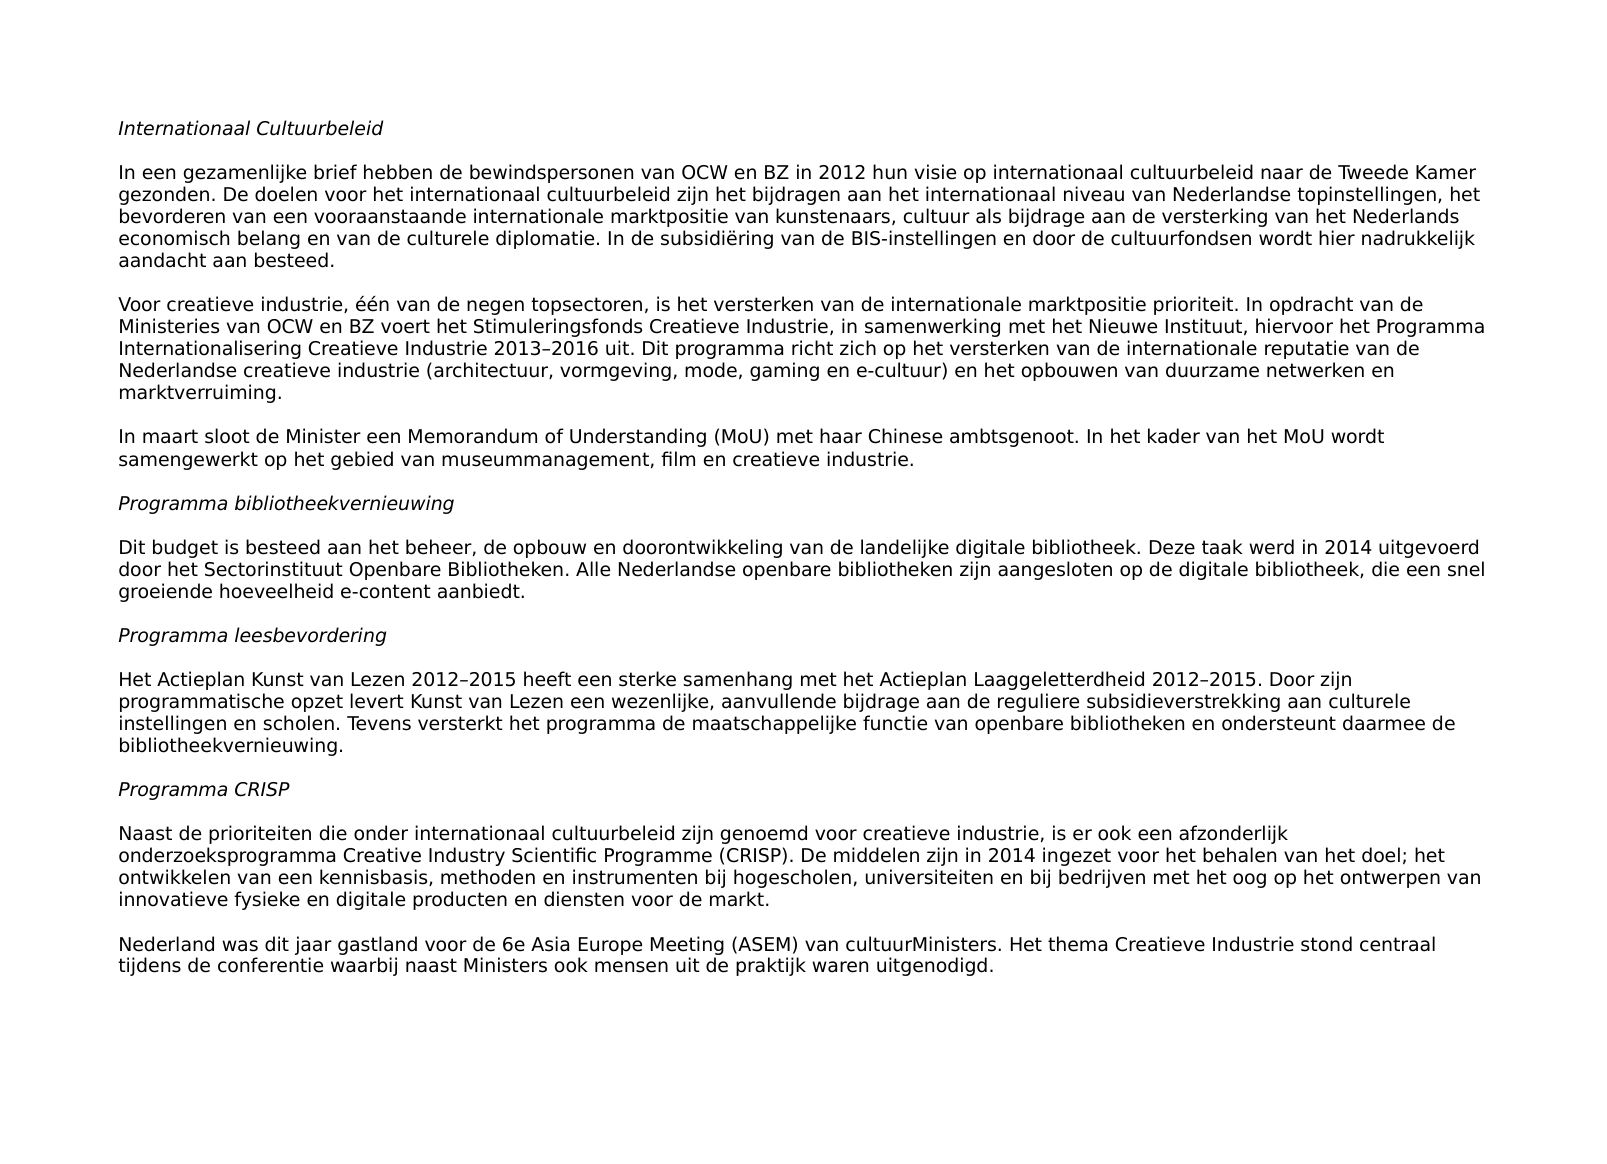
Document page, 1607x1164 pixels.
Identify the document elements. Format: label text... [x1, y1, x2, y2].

text Het Actieplan Kunst van Lezen 2012–2015 heeft een sterke samenhang met het Actieplan Laaggeletterdheid 2012–2015. Door zijn programmatische opzet levert Kunst van Lezen een wezenlijke, aanvullende bijdrage aan de reguliere subsidieverstrekking aan culturele instellingen en scholen. Tevens versterkt het programma de maatschappelijke functie van openbare bibliotheken en ondersteunt daarmee de bibliotheekvernieuwing. [118, 669, 1488, 757]
text Dit budget is besteed aan het beheer, de opbouw en doorontwikkeling van de landelijke digitale bibliotheek. Deze taak werd in 2014 uitgevoerd door het Sectorinstituut Openbare Bibliotheken. Alle Nederlandse openbare bibliotheken zijn aangesloten op de digitale bibliotheek, die een snel groeiende hoeveelheid e-content aanbiedt. [118, 537, 1488, 603]
text Naast de prioriteiten die onder internationaal cultuurbeleid zijn genoemd voor creatieve industrie, is er ook een afzonderlijk onderzoeksprogramma Creative Industry Scientific Programme (CRISP). De middelen zijn in 2014 ingezet voor het behalen van het doel; het ontwikkelen van een kennisbasis, methoden en instrumenten bij hogescholen, universiteiten en bij bedrijven met het oog op het ontwerpen van innovatieve fysieke en digitale producten en diensten voor de markt. [118, 823, 1488, 911]
subtitle Internationaal Cultuurbeleid [118, 118, 1488, 140]
subtitle Programma bibliotheekvernieuwing [118, 493, 1488, 514]
text Nederland was dit jaar gastland voor de 6e Asia Europe Meeting (ASEM) van cultuurMinisters. Het thema Creatieve Industrie stond centraal tijdens de conferentie waarbij naast Ministers ook mensen uit de praktijk waren uitgenodigd. [118, 933, 1488, 977]
subtitle Programma leesbevordering [118, 625, 1488, 647]
subtitle Programma CRISP [118, 779, 1488, 801]
text In maart sloot de Minister een Memorandum of Understanding (MoU) met haar Chinese ambtsgenoot. In het kader van het MoU wordt samengewerkt op het gebied van museummanagement, film en creatieve industrie. [118, 426, 1488, 470]
text Voor creatieve industrie, één van de negen topsectoren, is het versterken van de internationale marktpositie prioriteit. In opdracht van de Ministeries van OCW en BZ voert het Stimuleringsfonds Creatieve Industrie, in samenwerking met het Nieuwe Instituut, hiervoor het Programma Internationalisering Creatieve Industrie 2013–2016 uit. Dit programma richt zich op het versterken van de internationale reputatie van de Nederlandse creatieve industrie (architectuur, vormgeving, mode, gaming en e-cultuur) en het opbouwen van duurzame netwerken en marktverruiming. [118, 294, 1488, 404]
text In een gezamenlijke brief hebben de bewindspersonen van OCW en BZ in 2012 hun visie op internationaal cultuurbeleid naar de Tweede Kamer gezonden. De doelen voor het internationaal cultuurbeleid zijn het bijdragen aan het internationaal niveau van Nederlandse topinstellingen, het bevorderen van een vooraanstaande internationale marktpositie van kunstenaars, cultuur als bijdrage aan de versterking van het Nederlands economisch belang en van de culturele diplomatie. In de subsidiëring van de BIS-instellingen en door de cultuurfondsen wordt hier nadrukkelijk aandacht aan besteed. [118, 162, 1488, 272]
